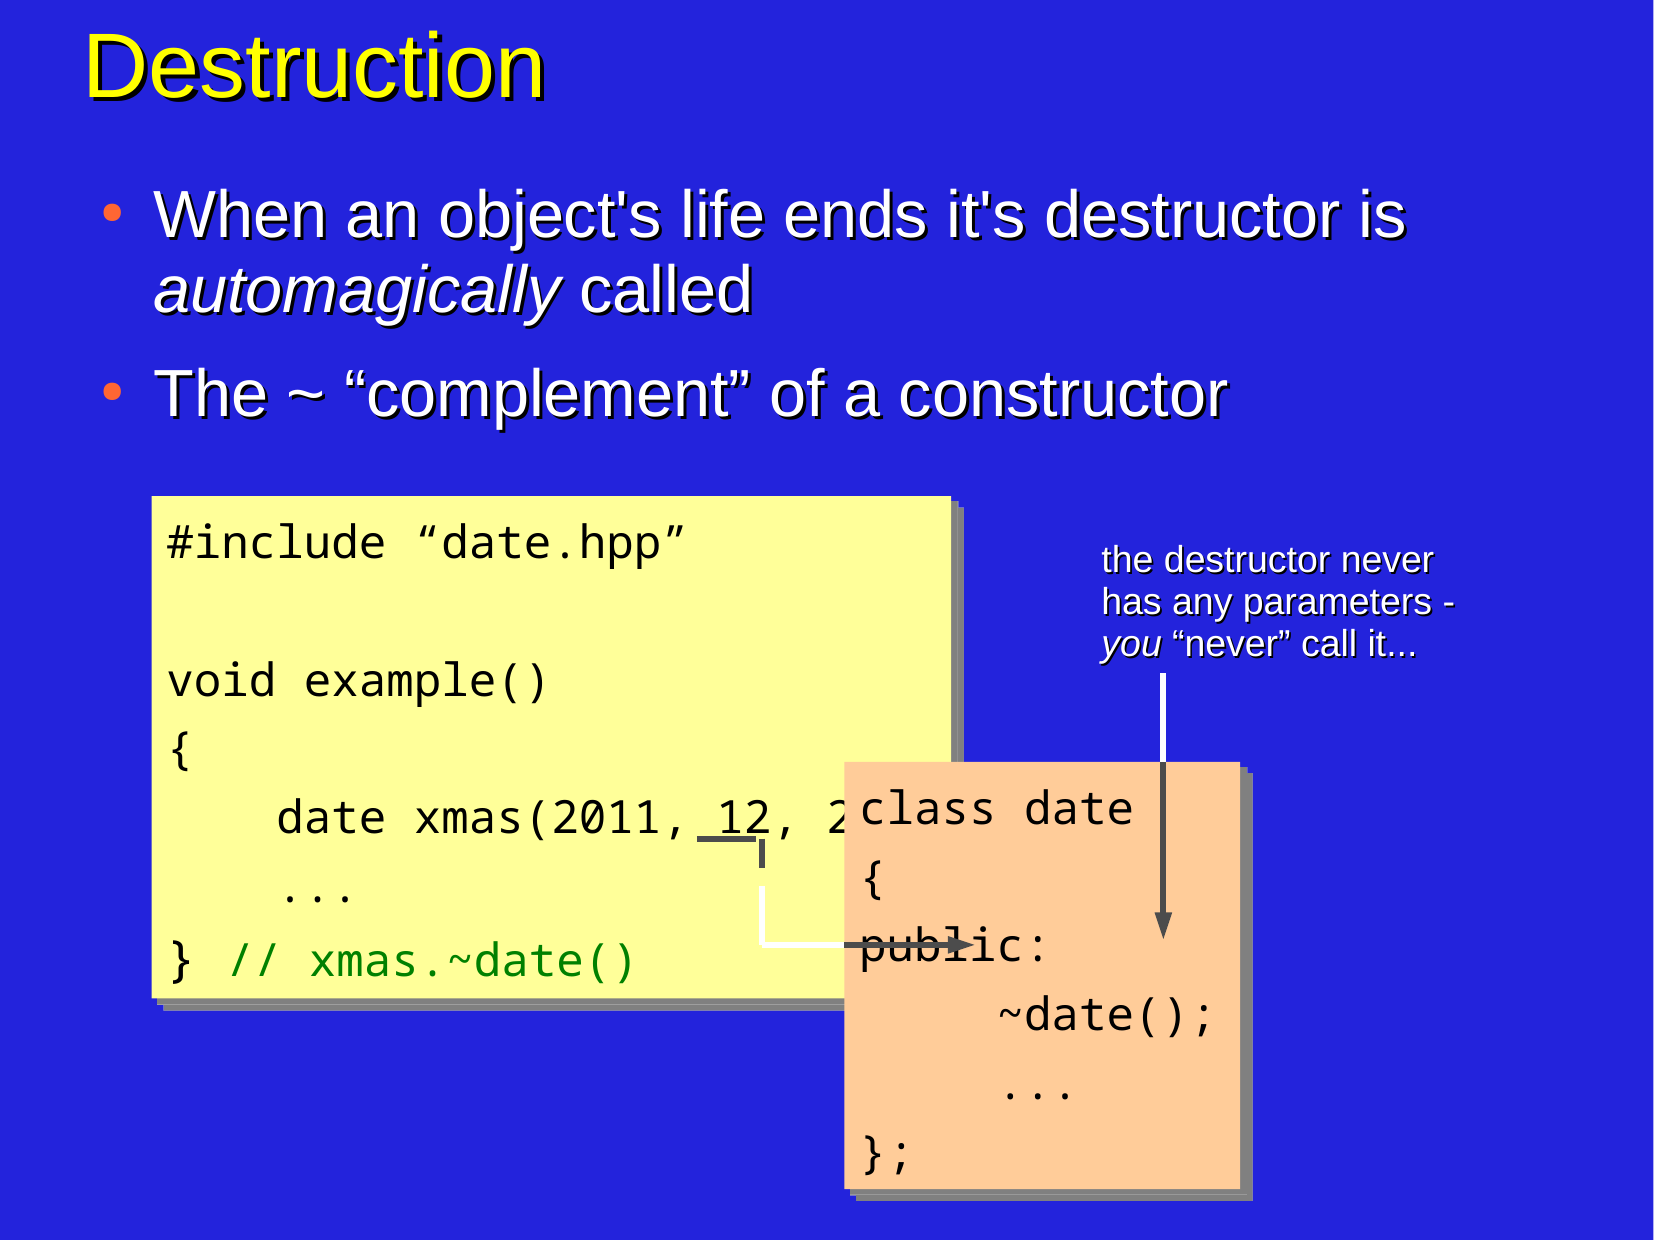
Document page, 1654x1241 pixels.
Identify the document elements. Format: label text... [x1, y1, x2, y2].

text_box #include “date.hpp” void example() { date xmas(2011, 12, 25); ... } // xmas.~date() [151, 496, 952, 999]
text_box class date { public: ~date(); ... }; [844, 761, 1241, 1190]
list When an object's life ends it's destructor is automagically called The ~ “complement” of a constructor [82, 177, 1571, 1182]
text_box the destructor never has any parameters - you “never” call it... [1086, 531, 1509, 680]
title Destruction [82, 2, 1571, 130]
